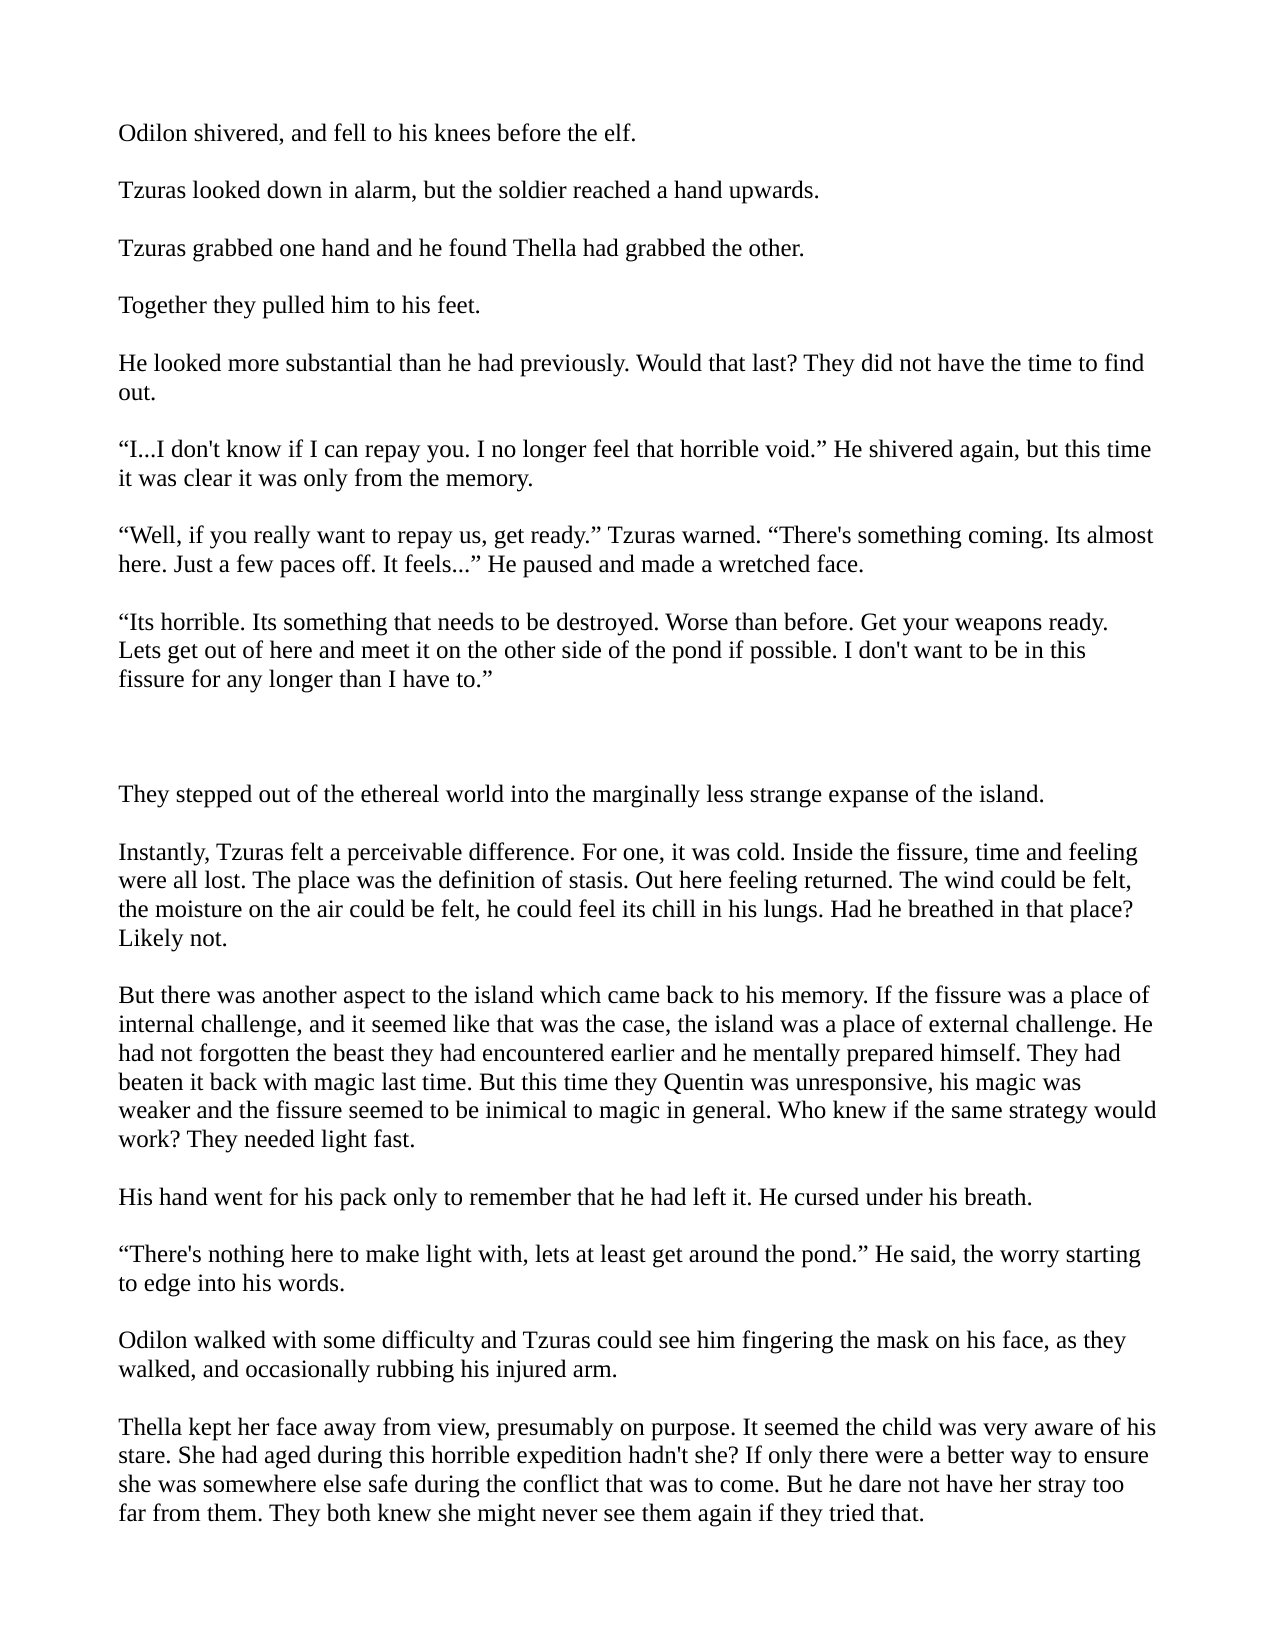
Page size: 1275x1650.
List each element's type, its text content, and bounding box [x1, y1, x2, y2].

text Together they pulled him to his feet. [118, 291, 1157, 319]
text Instantly, Tzuras felt a perceivable difference. For one, it was cold. Inside the fissure, time and feeling were all lost. The place was the definition of stasis. Out here feeling returned. The wind could be felt, the moisture on the air could be felt, he could feel its chill in his lungs. Had he breathed in that place? Likely not. [118, 837, 1157, 952]
text His hand went for his pack only to remember that he had left it. He cursed under his breath. [118, 1182, 1157, 1211]
text “Its horrible. Its something that needs to be destroyed. Worse than before. Get your weapons ready. Lets get out of here and meet it on the other side of the pond if possible. I don't want to be in this fissure for any longer than I have to.” [118, 607, 1157, 693]
text Odilon walked with some difficulty and Tzuras could see him fingering the mask on his face, as they walked, and occasionally rubbing his injured arm. [118, 1326, 1157, 1383]
text Thella kept her face away from view, presumably on purpose. It seemed the child was very aware of his stare. She had aged during this horrible expedition hadn't she? If only there were a better way to ensure she was somewhere else safe during the conflict that was to come. But he dare not have her stray too far from them. They both knew she might never see them again if they tried that. [118, 1412, 1157, 1527]
text But there was another aspect to the island which came back to his memory. If the fissure was a place of internal challenge, and it seemed like that was the case, the island was a place of external challenge. He had not forgotten the beast they had encountered earlier and he mentally prepared himself. They had beaten it back with magic last time. But this time they Quentin was unresponsive, his magic was weaker and the fissure seemed to be inimical to magic in general. Who knew if the same strategy would work? They needed light fast. [118, 981, 1157, 1153]
text Odilon shivered, and fell to his knees before the elf. [118, 118, 1157, 147]
text “There's nothing here to make light with, lets at least get around the pond.” He said, the worry starting to edge into his words. [118, 1239, 1157, 1297]
text They stepped out of the ethereal world into the marginally less strange expanse of the island. [118, 779, 1157, 808]
text “I...I don't know if I can repay you. I no longer feel that horrible void.” He shivered again, but this time it was clear it was only from the memory. [118, 434, 1157, 492]
text He looked more substantial than he had previously. Would that last? They did not have the time to find out. [118, 348, 1157, 406]
text Tzuras looked down in alarm, but the soldier reached a hand upwards. [118, 176, 1157, 204]
text Tzuras grabbed one hand and he found Thella had grabbed the other. [118, 233, 1157, 262]
text “Well, if you really want to repay us, get ready.” Tzuras warned. “There's something coming. Its almost here. Just a few paces off. It feels...” He paused and made a wretched face. [118, 521, 1157, 578]
